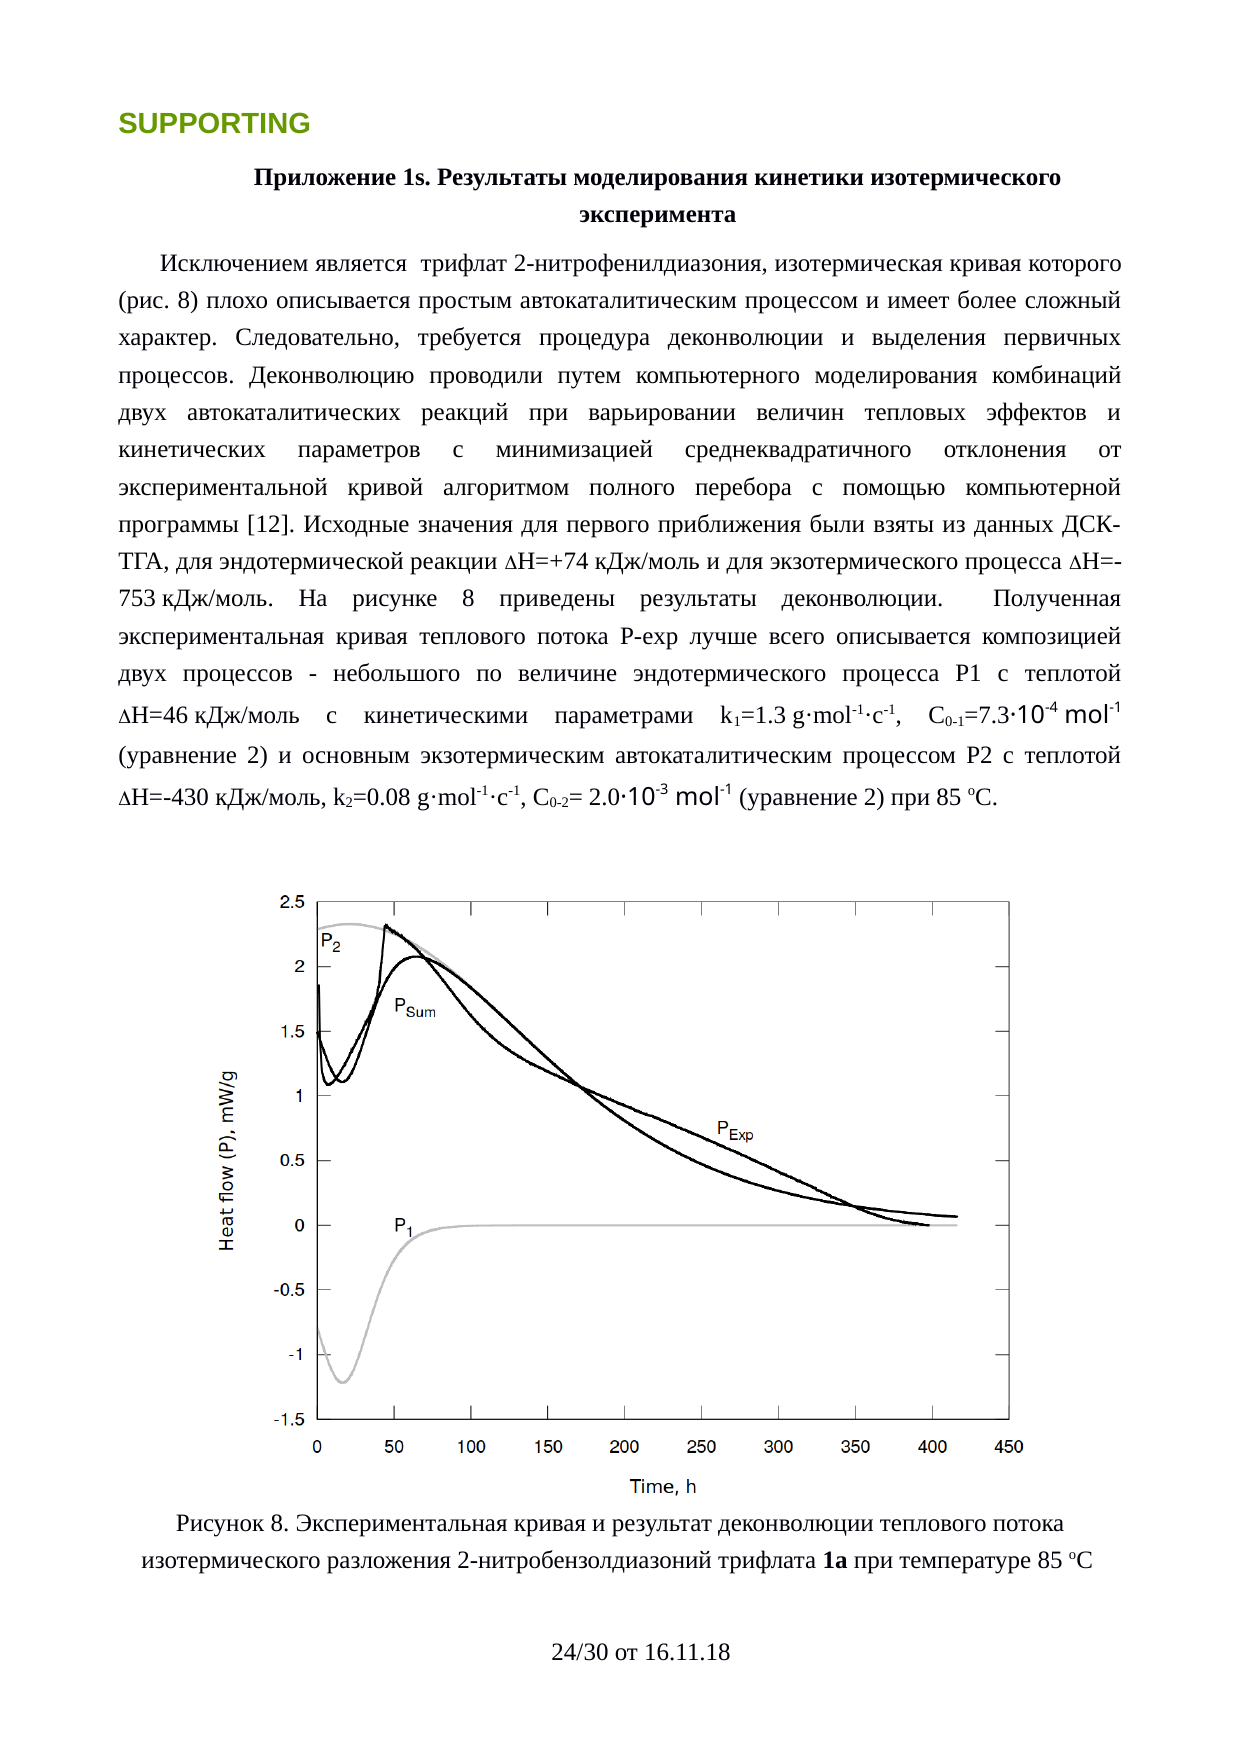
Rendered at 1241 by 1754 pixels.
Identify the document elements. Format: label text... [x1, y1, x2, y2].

picture [213, 890, 1028, 1500]
text Рисунок 8. Экспериментальная кривая и результат деконволюции теплового потока изотермического разложения 2-нитробензолдиазоний трифлата 1a при температуре 85 оС [118, 1508, 1122, 1574]
subtitle Supporting [118, 106, 1122, 140]
text Приложение 1s. Результаты моделирования кинетики изотермического эксперимента [193, 162, 1122, 228]
text Исключением является трифлат 2-нитрофенилдиазония, изотермическая кривая которого (рис. 8) плохо описывается простым автокаталитическим процессом и имеет более сложный характер. Следовательно, требуется процедура деконволюции и выделения первичных процессов. Деконволюцию проводили путем компьютерного моделирования комбинаций двух автокаталитических реакций при варьировании величин тепловых эффектов и кинетических параметров с минимизацией среднеквадратичного отклонения от экспериментальной кривой алгоритмом полного перебора с помощью компьютерной программы [12]. Исходные значения для первого приближения были взяты из данных ДСК-ТГА, для эндотермической реакции H=+74 кДж/моль и для экзотермического процесса H=-753 кДж/моль. На рисунке 8 приведены результаты деконволюции. Полученная экспериментальная кривая теплового потока P-exp лучше всего описывается композицией двух процессов - небольшого по величине эндотермического процесса P1 с теплотой H=46 кДж/моль c кинетическими параметрами k1=1.3 g·mol-1·с-1, C0-1=7.3·10-4 mol-1 (уравнение 2) и основным экзотермическим автокаталитическим процессом P2 с теплотой H=-430 кДж/моль, k2=0.08 g·mol-1·с-1, C0-2= 2.0·10-3 mol-1 (уравнение 2) при 85 оС. [118, 248, 1122, 813]
